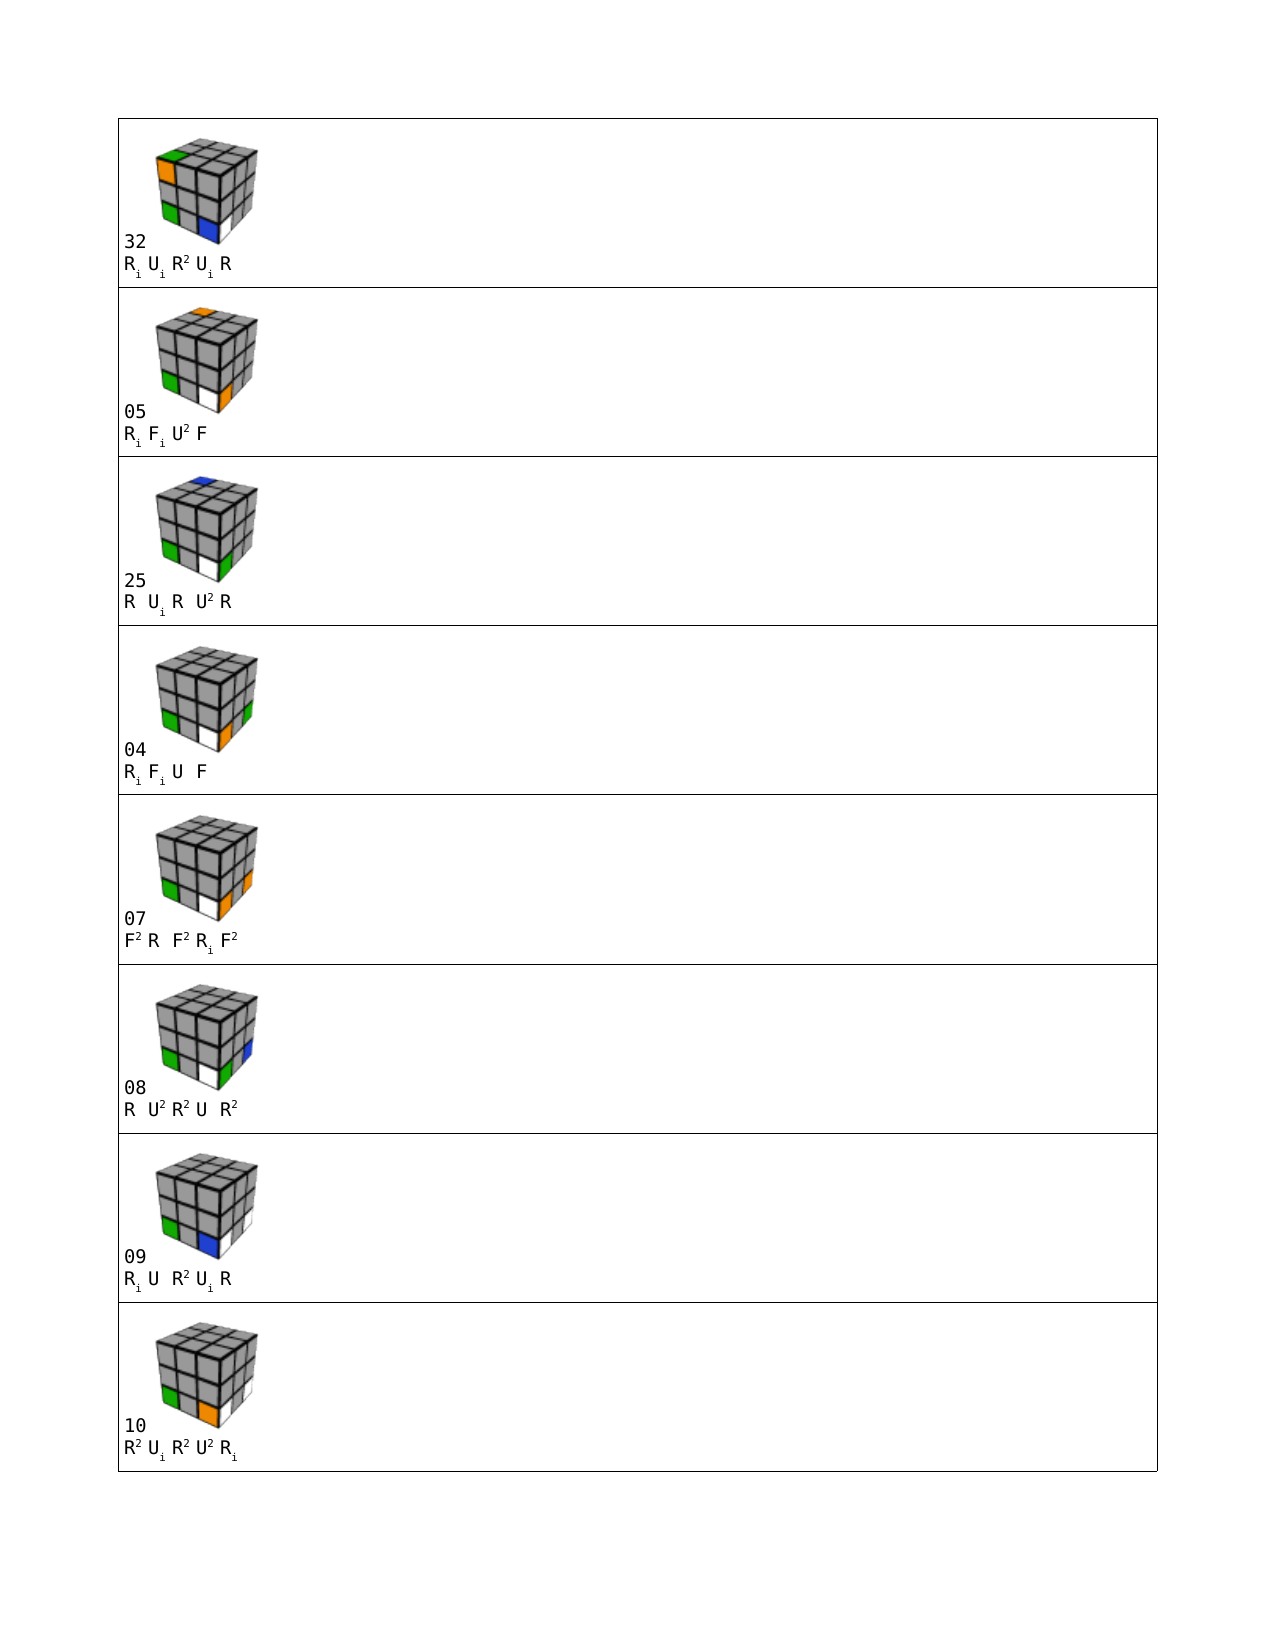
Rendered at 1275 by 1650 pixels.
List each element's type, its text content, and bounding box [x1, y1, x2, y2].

table_header Ui [148, 254, 172, 281]
table_cell 09 [119, 1134, 1157, 1302]
table_header Ri [124, 761, 148, 788]
table_header R [124, 592, 148, 619]
table_cell 04 [119, 626, 1157, 794]
table_header U2 [148, 1099, 172, 1127]
table_header U [148, 1268, 172, 1296]
table_header Ui [148, 1437, 172, 1465]
table_header U2 [172, 423, 196, 450]
picture [146, 1138, 272, 1264]
table_header U2 [196, 592, 220, 619]
table_header Ui [196, 254, 220, 281]
table_header R [220, 254, 244, 281]
table_header Ui [148, 592, 172, 619]
table_header R2 [124, 1437, 148, 1465]
table_header Ri [196, 930, 220, 958]
table_header R2 [172, 254, 196, 281]
table_cell 10 [119, 1303, 1157, 1471]
table_header Ui [196, 1268, 220, 1296]
picture [146, 293, 272, 418]
table_header F2 [124, 930, 148, 958]
table_header R [124, 1099, 148, 1127]
picture [146, 969, 272, 1095]
table_header F2 [220, 930, 244, 958]
table_header R2 [172, 1268, 196, 1296]
table_cell 32 [119, 119, 1157, 287]
table_header R [148, 930, 172, 958]
table_cell 07 [119, 795, 1157, 963]
table_header Ri [124, 423, 148, 450]
table_header U2 [196, 1437, 220, 1465]
table_header U [172, 761, 196, 788]
table_header Fi [148, 423, 172, 450]
picture [146, 123, 272, 249]
picture [146, 800, 272, 926]
picture [146, 462, 272, 587]
table_header Ri [124, 1268, 148, 1296]
table_header R2 [172, 1437, 196, 1465]
table_header F [196, 423, 220, 450]
table_header R [220, 1268, 244, 1296]
table_header Ri [124, 254, 148, 281]
table_cell 08 [119, 965, 1157, 1132]
table_header R2 [220, 1099, 244, 1127]
table_cell 25 [119, 457, 1157, 625]
table_header Ri [220, 1437, 244, 1465]
table_header F2 [172, 930, 196, 958]
table_header U [196, 1099, 220, 1127]
picture [146, 631, 272, 757]
table_header R2 [172, 1099, 196, 1127]
table_header R [220, 592, 244, 619]
table_header F [196, 761, 220, 788]
table_cell 05 [119, 288, 1157, 456]
table_header Fi [148, 761, 172, 788]
picture [146, 1307, 272, 1433]
table_header R [172, 592, 196, 619]
